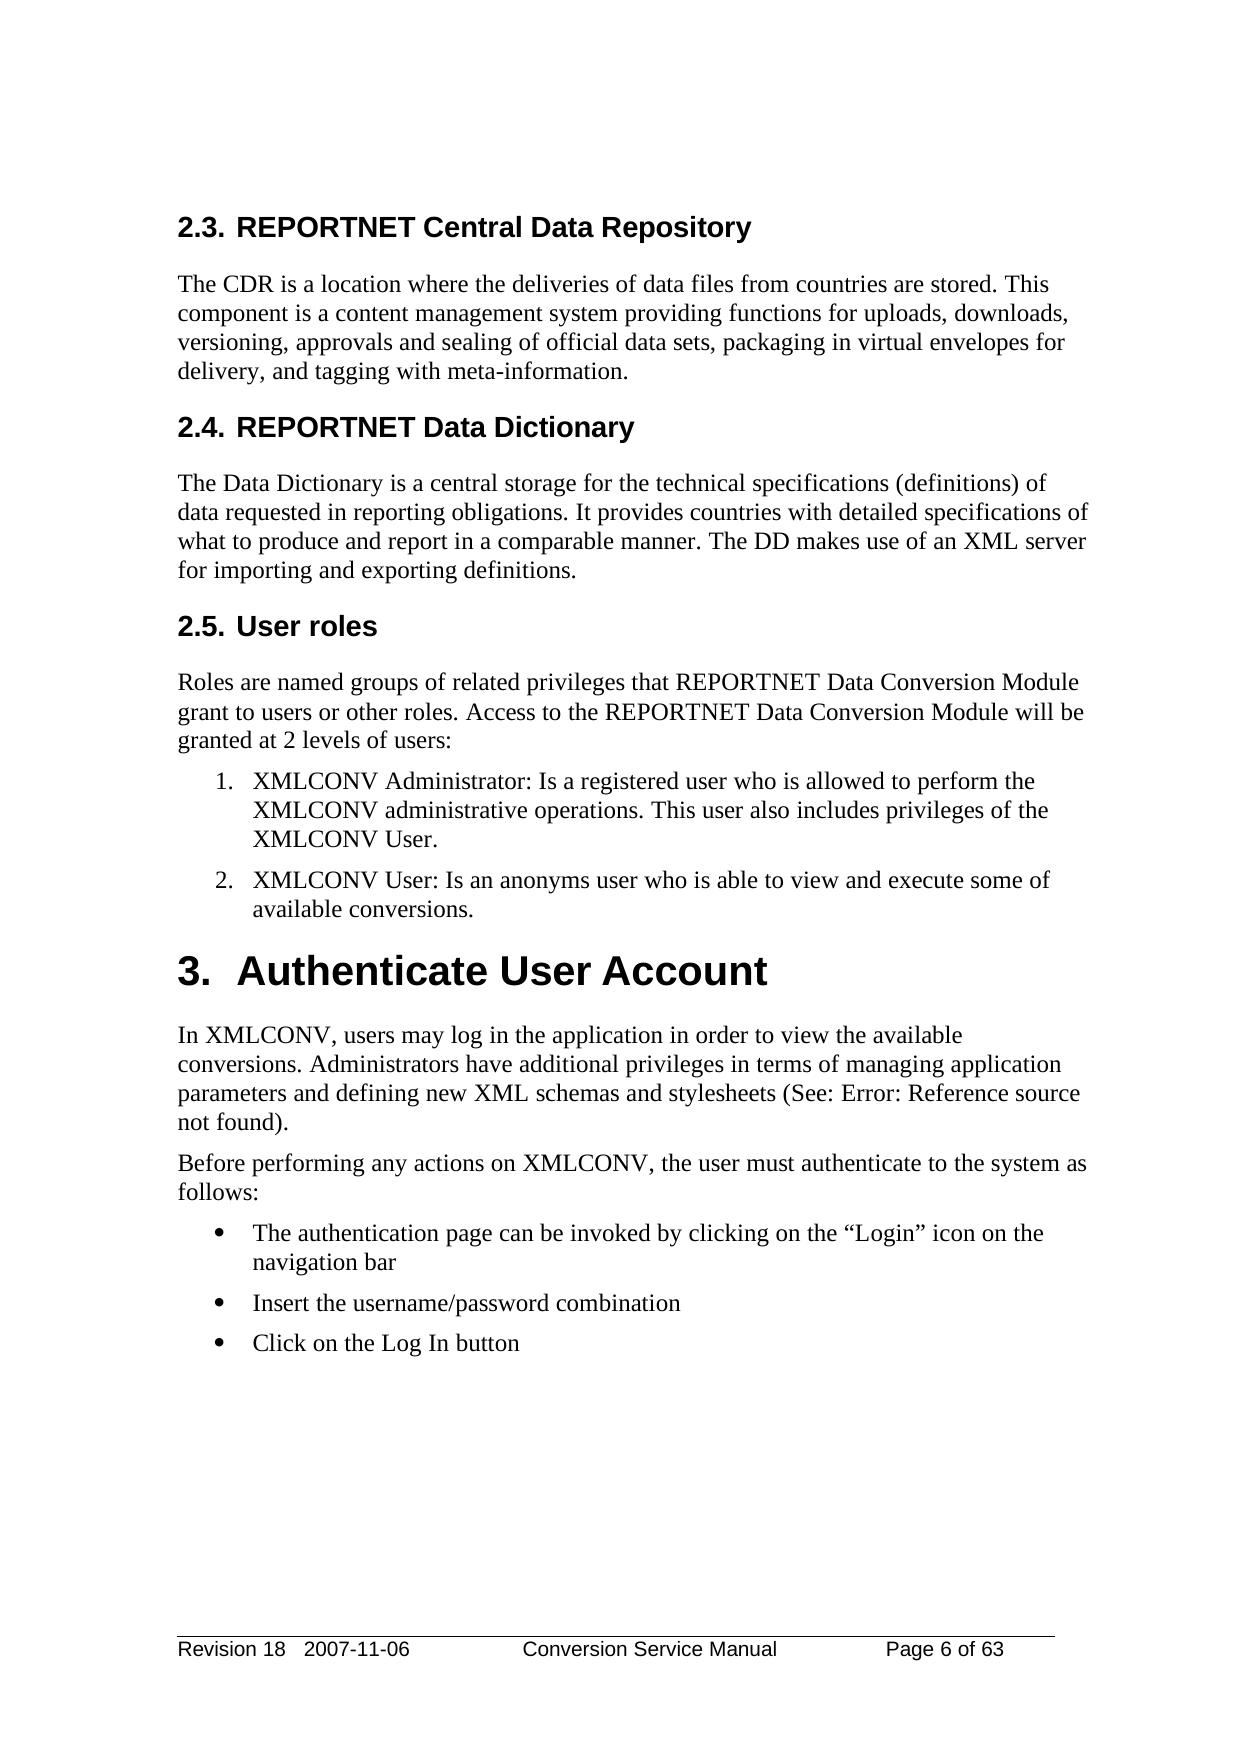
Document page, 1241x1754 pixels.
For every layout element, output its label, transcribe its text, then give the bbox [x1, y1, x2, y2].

text Before performing any actions on XMLCONV, the user must authenticate to the system as follows: [177, 1148, 1092, 1206]
subtitle User roles [177, 609, 1092, 642]
text Roles are named groups of related privileges that REPORTNET Data Conversion Module grant to users or other roles. Access to the REPORTNET Data Conversion Module will be granted at 2 levels of users: [177, 667, 1092, 754]
text The Data Dictionary is a central storage for the technical specifications (definitions) of data requested in reporting obligations. It provides countries with detailed specifications of what to produce and report in a comparable manner. The DD makes use of an XML server for importing and exporting definitions. [177, 468, 1092, 584]
list Click on the Log In button [215, 1328, 1092, 1357]
list XMLCONV User: Is an anonyms user who is able to view and execute some of available conversions. [215, 865, 1092, 923]
list Insert the username/password combination [215, 1287, 1092, 1316]
subtitle REPORTNET Data Dictionary [177, 409, 1092, 443]
subtitle Authenticate User Account [177, 947, 1092, 995]
subtitle REPORTNET Central Data Repository [177, 210, 1092, 244]
text In XMLCONV, users may log in the application in order to view the available conversions. Administrators have additional privileges in terms of managing application parameters and defining new XML schemas and stylesheets (See: ). [177, 1019, 1092, 1136]
text The CDR is a location where the deliveries of data files from countries are stored. This component is a content management system providing functions for uploads, downloads, versioning, approvals and sealing of official data sets, packaging in virtual envelopes for delivery, and tagging with meta-information. [177, 268, 1092, 385]
list XMLCONV Administrator: Is a registered user who is allowed to perform the XMLCONV administrative operations. This user also includes privileges of the XMLCONV User. [215, 766, 1092, 853]
list The authentication page can be invoked by clicking on the “Login” icon on the navigation bar [215, 1217, 1092, 1276]
